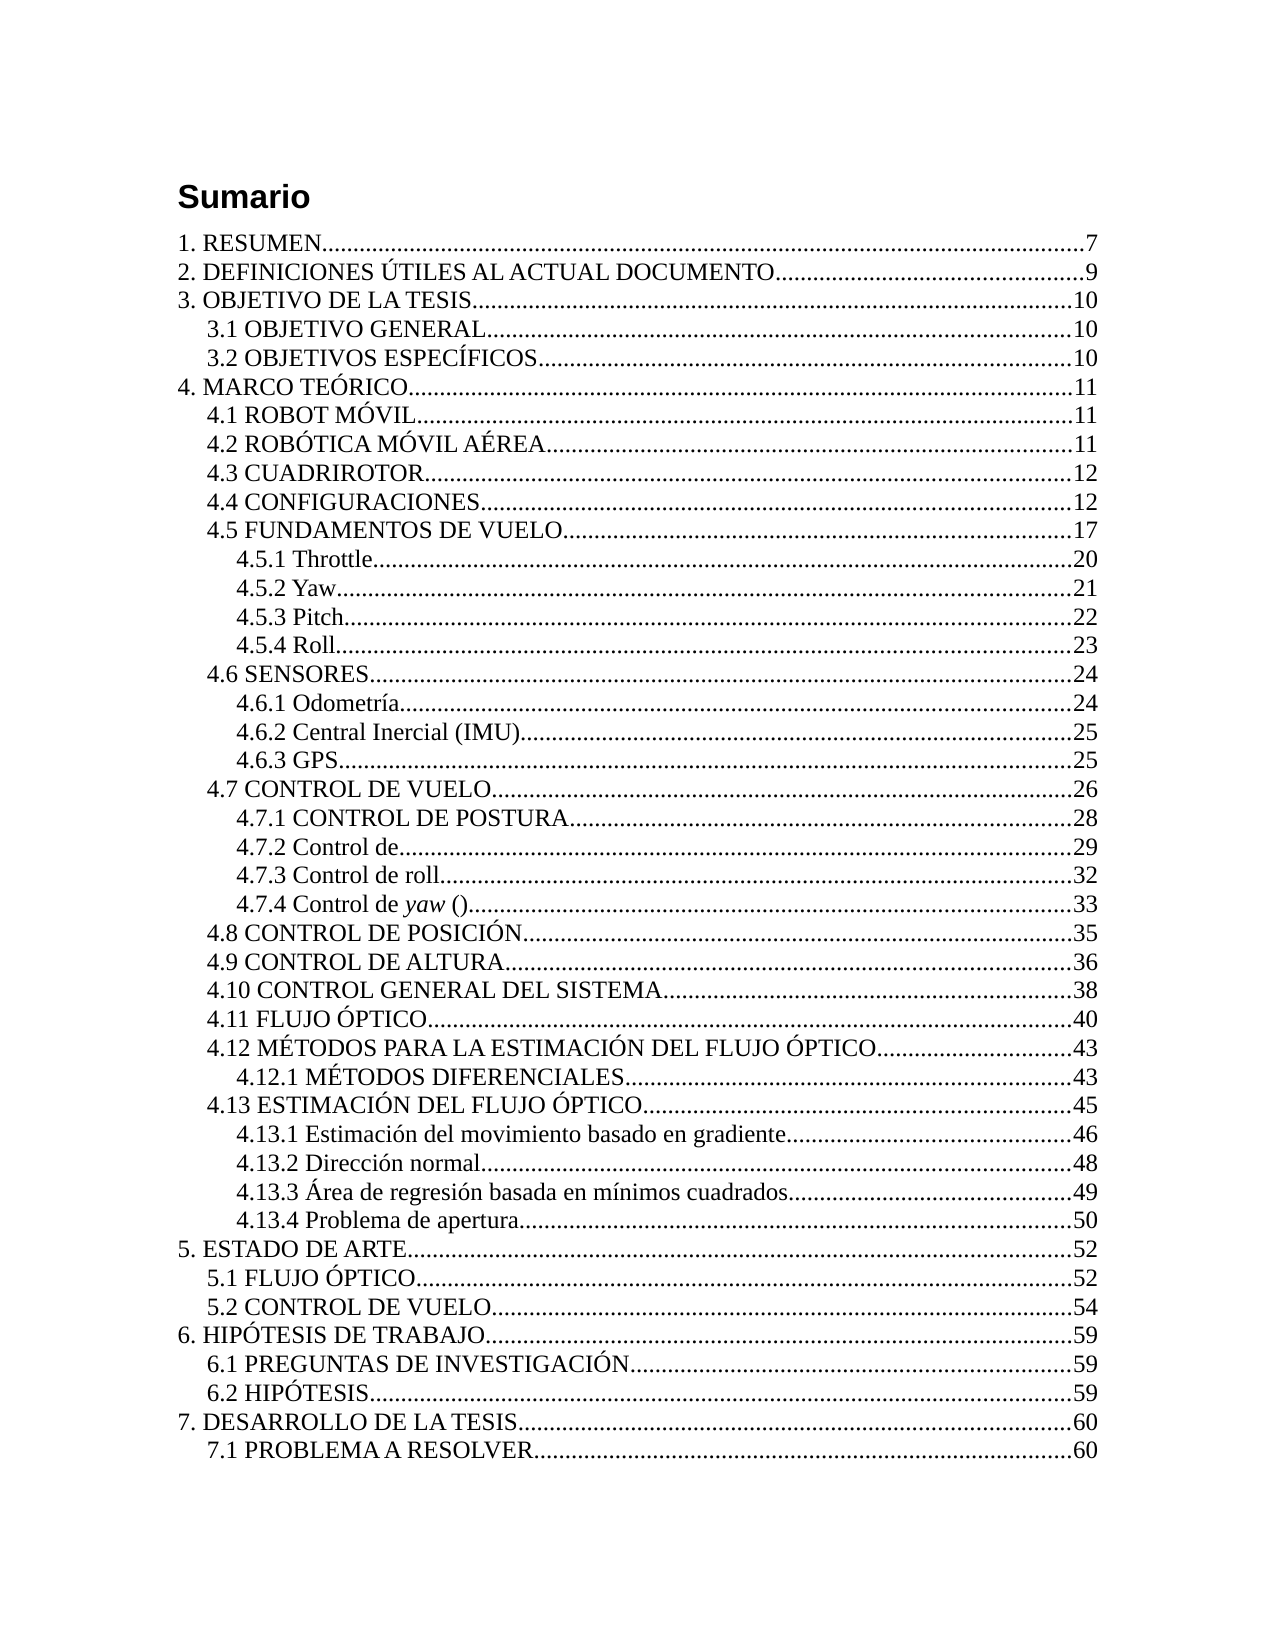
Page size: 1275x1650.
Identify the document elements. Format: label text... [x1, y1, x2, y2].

text 6.1 PREGUNTAS DE INVESTIGACIÓN 59 [207, 1349, 1098, 1378]
text 4.8 CONTROL DE POSICIÓN 35 [207, 918, 1098, 947]
text 4.13 ESTIMACIÓN DEL FLUJO ÓPTICO 45 [207, 1091, 1098, 1119]
text 4.7.2 Control de 29 [236, 832, 1098, 861]
text 4.2 ROBÓTICA MÓVIL AÉREA 11 [207, 429, 1098, 458]
text 4.7 CONTROL DE VUELO 26 [207, 774, 1098, 803]
text 6. HIPÓTESIS DE TRABAJO 59 [177, 1321, 1098, 1349]
text 4.13.1 Estimación del movimiento basado en gradiente 46 [236, 1119, 1098, 1148]
text 4.11 FLUJO ÓPTICO 40 [207, 1004, 1098, 1033]
text 3.2 OBJETIVOS ESPECÍFICOS 10 [207, 343, 1098, 372]
text 4.13.4 Problema de apertura 50 [236, 1206, 1098, 1234]
text 4.3 CUADRIROTOR 12 [207, 458, 1098, 487]
text 1. RESUMEN 7 [177, 228, 1098, 257]
text 3.1 OBJETIVO GENERAL 10 [207, 314, 1098, 343]
text 4.13.3 Área de regresión basada en mínimos cuadrados 49 [236, 1177, 1098, 1206]
text 7.1 PROBLEMA A RESOLVER 60 [207, 1436, 1098, 1464]
text 4.5 FUNDAMENTOS DE VUELO 17 [207, 516, 1098, 544]
text 4.7.4 Control de yaw () 33 [236, 889, 1098, 918]
text 4.5.2 Yaw 21 [236, 573, 1098, 602]
text 4.13.2 Dirección normal 48 [236, 1148, 1098, 1177]
text 4.1 ROBOT MÓVIL 11 [207, 401, 1098, 429]
text 4.6.2 Central Inercial (IMU) 25 [236, 717, 1098, 746]
text 4.5.4 Roll 23 [236, 631, 1098, 659]
text 4.7.1 CONTROL DE POSTURA 28 [236, 803, 1098, 832]
text 3. OBJETIVO DE LA TESIS 10 [177, 286, 1098, 314]
text 4.12.1 MÉTODOS DIFERENCIALES 43 [236, 1062, 1098, 1091]
text 4.5.1 Throttle 20 [236, 544, 1098, 573]
text 4.9 CONTROL DE ALTURA 36 [207, 947, 1098, 976]
text 6.2 HIPÓTESIS 59 [207, 1378, 1098, 1407]
text 5.1 FLUJO ÓPTICO 52 [207, 1263, 1098, 1292]
text 4.7.3 Control de roll 32 [236, 861, 1098, 889]
subtitle Sumario [177, 177, 1098, 216]
text 4. MARCO TEÓRICO 11 [177, 372, 1098, 401]
text 5. ESTADO DE ARTE 52 [177, 1234, 1098, 1263]
text 4.4 CONFIGURACIONES 12 [207, 487, 1098, 516]
text 4.12 MÉTODOS PARA LA ESTIMACIÓN DEL FLUJO ÓPTICO 43 [207, 1033, 1098, 1062]
text 4.6 SENSORES 24 [207, 659, 1098, 688]
text 4.5.3 Pitch 22 [236, 602, 1098, 631]
text 4.10 CONTROL GENERAL DEL SISTEMA 38 [207, 976, 1098, 1004]
text 4.6.3 GPS 25 [236, 746, 1098, 774]
text 7. DESARROLLO DE LA TESIS 60 [177, 1407, 1098, 1436]
text 5.2 CONTROL DE VUELO 54 [207, 1292, 1098, 1321]
text 2. DEFINICIONES ÚTILES AL ACTUAL DOCUMENTO 9 [177, 257, 1098, 286]
text 4.6.1 Odometría 24 [236, 688, 1098, 717]
